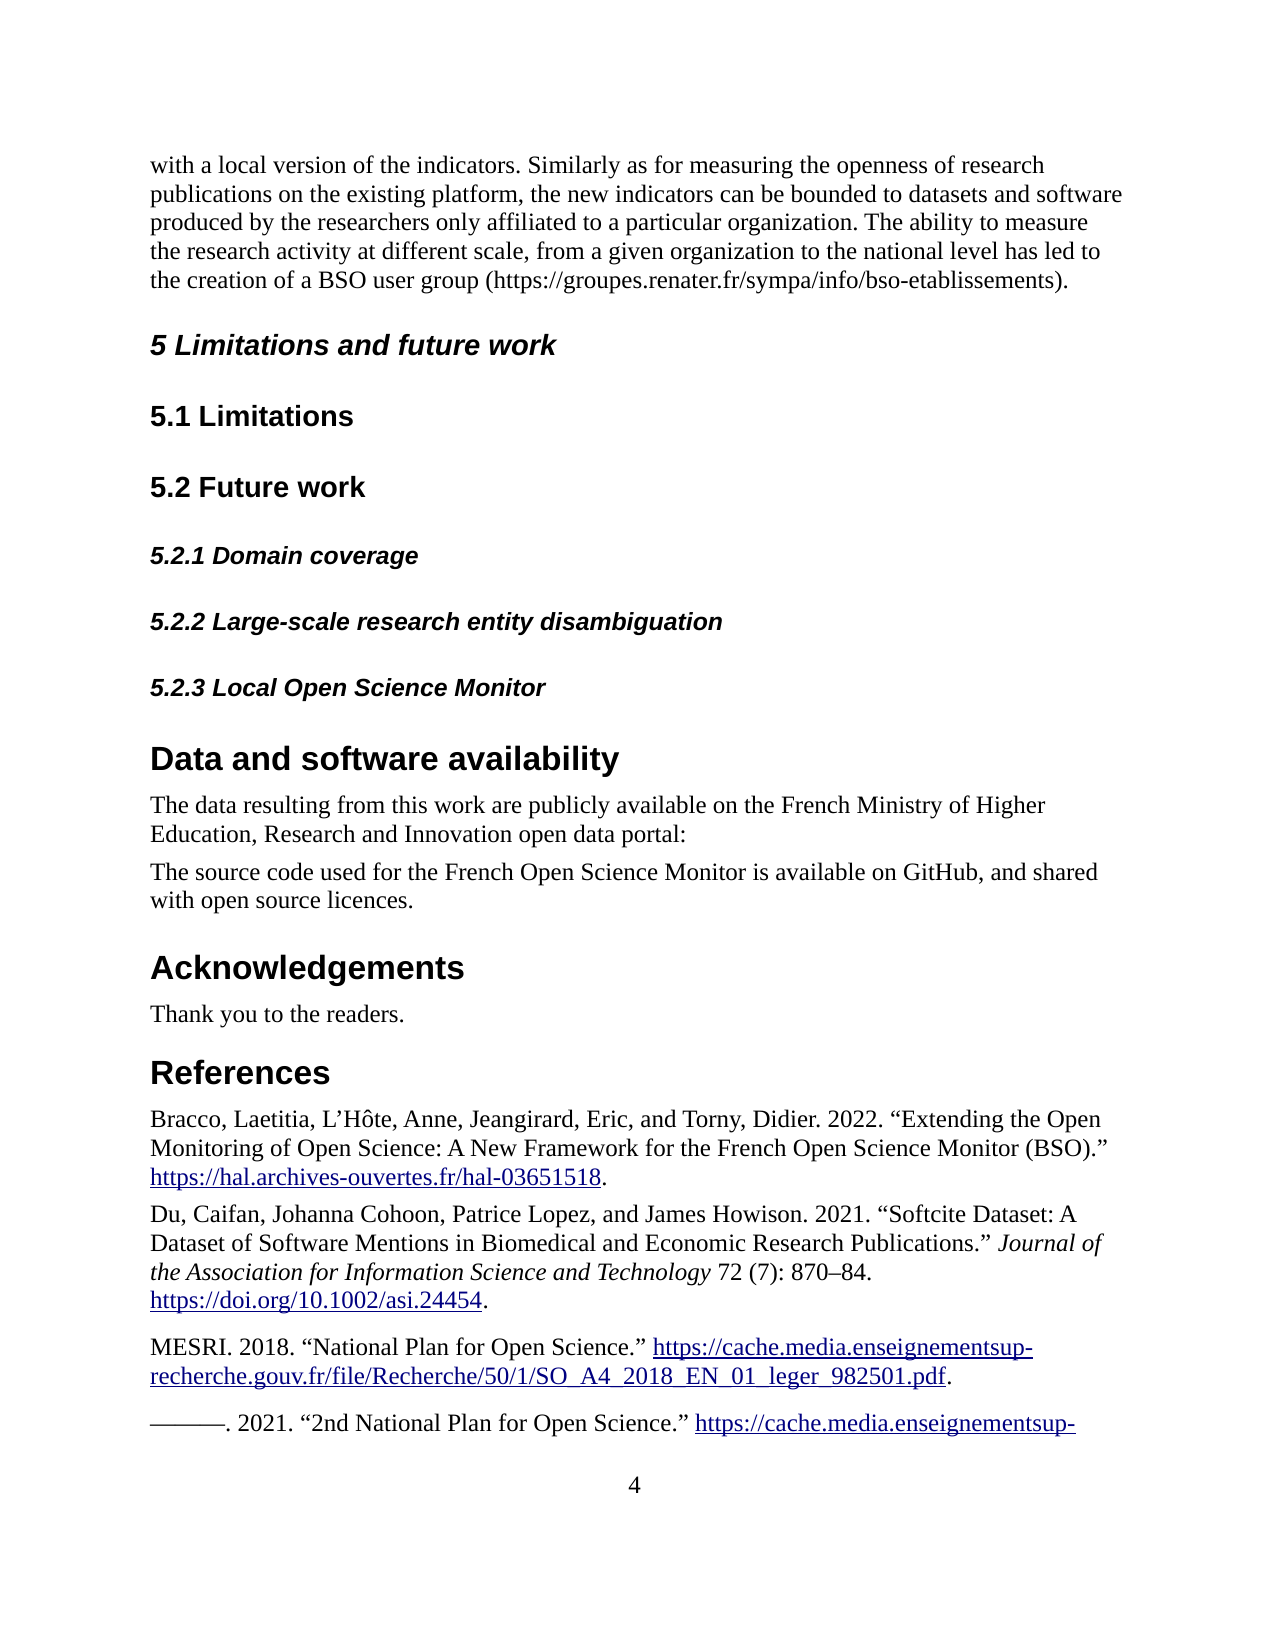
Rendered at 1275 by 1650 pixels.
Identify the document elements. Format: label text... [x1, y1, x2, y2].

text MESRI. 2018. “National Plan for Open Science.” https://cache.media.enseignementsup-recherche.gouv.fr/file/Recherche/50/1/SO_A4_2018_EN_01_leger_982501.pdf. [150, 1332, 1125, 1390]
text Thank you to the readers. [150, 999, 1125, 1028]
subtitle Acknowledgements [150, 948, 1125, 987]
text The data resulting from this work are publicly available on the French Ministry of Higher Education, Research and Innovation open data portal: [150, 790, 1125, 848]
subtitle 5.2.2 Large-scale research entity disambiguation [150, 607, 1125, 635]
text ———. 2021. “2nd National Plan for Open Science.” https://cache.media.enseignementsup- [150, 1408, 1125, 1436]
subtitle 5.2 Future work [150, 470, 1125, 503]
text with a local version of the indicators. Similarly as for measuring the openness of research publications on the existing platform, the new indicators can be bounded to datasets and software produced by the researchers only affiliated to a particular organization. The ability to measure the research activity at different scale, from a given organization to the national level has led to the creation of a BSO user group (https://groupes.renater.fr/sympa/info/bso-etablissements). [150, 150, 1125, 294]
subtitle 5.2.1 Domain coverage [150, 541, 1125, 569]
text The source code used for the French Open Science Monitor is available on GitHub, and shared with open source licences. [150, 857, 1125, 914]
subtitle 5.1 Limitations [150, 399, 1125, 432]
subtitle Data and software availability [150, 739, 1125, 778]
text Bracco, Laetitia, L’Hôte, Anne, Jeangirard, Eric, and Torny, Didier. 2022. “Extending the Open Monitoring of Open Science: A New Framework for the French Open Science Monitor (BSO).” https://hal.archives-ouvertes.fr/hal-03651518. [150, 1104, 1125, 1190]
subtitle 5 Limitations and future work [150, 328, 1125, 361]
text Du, Caifan, Johanna Cohoon, Patrice Lopez, and James Howison. 2021. “Softcite Dataset: A Dataset of Software Mentions in Biomedical and Economic Research Publications.” Journal of the Association for Information Science and Technology 72 (7): 870–84. https://doi.org/10.1002/asi.24454. [150, 1199, 1125, 1314]
subtitle References [150, 1053, 1125, 1092]
subtitle 5.2.3 Local Open Science Monitor [150, 673, 1125, 701]
